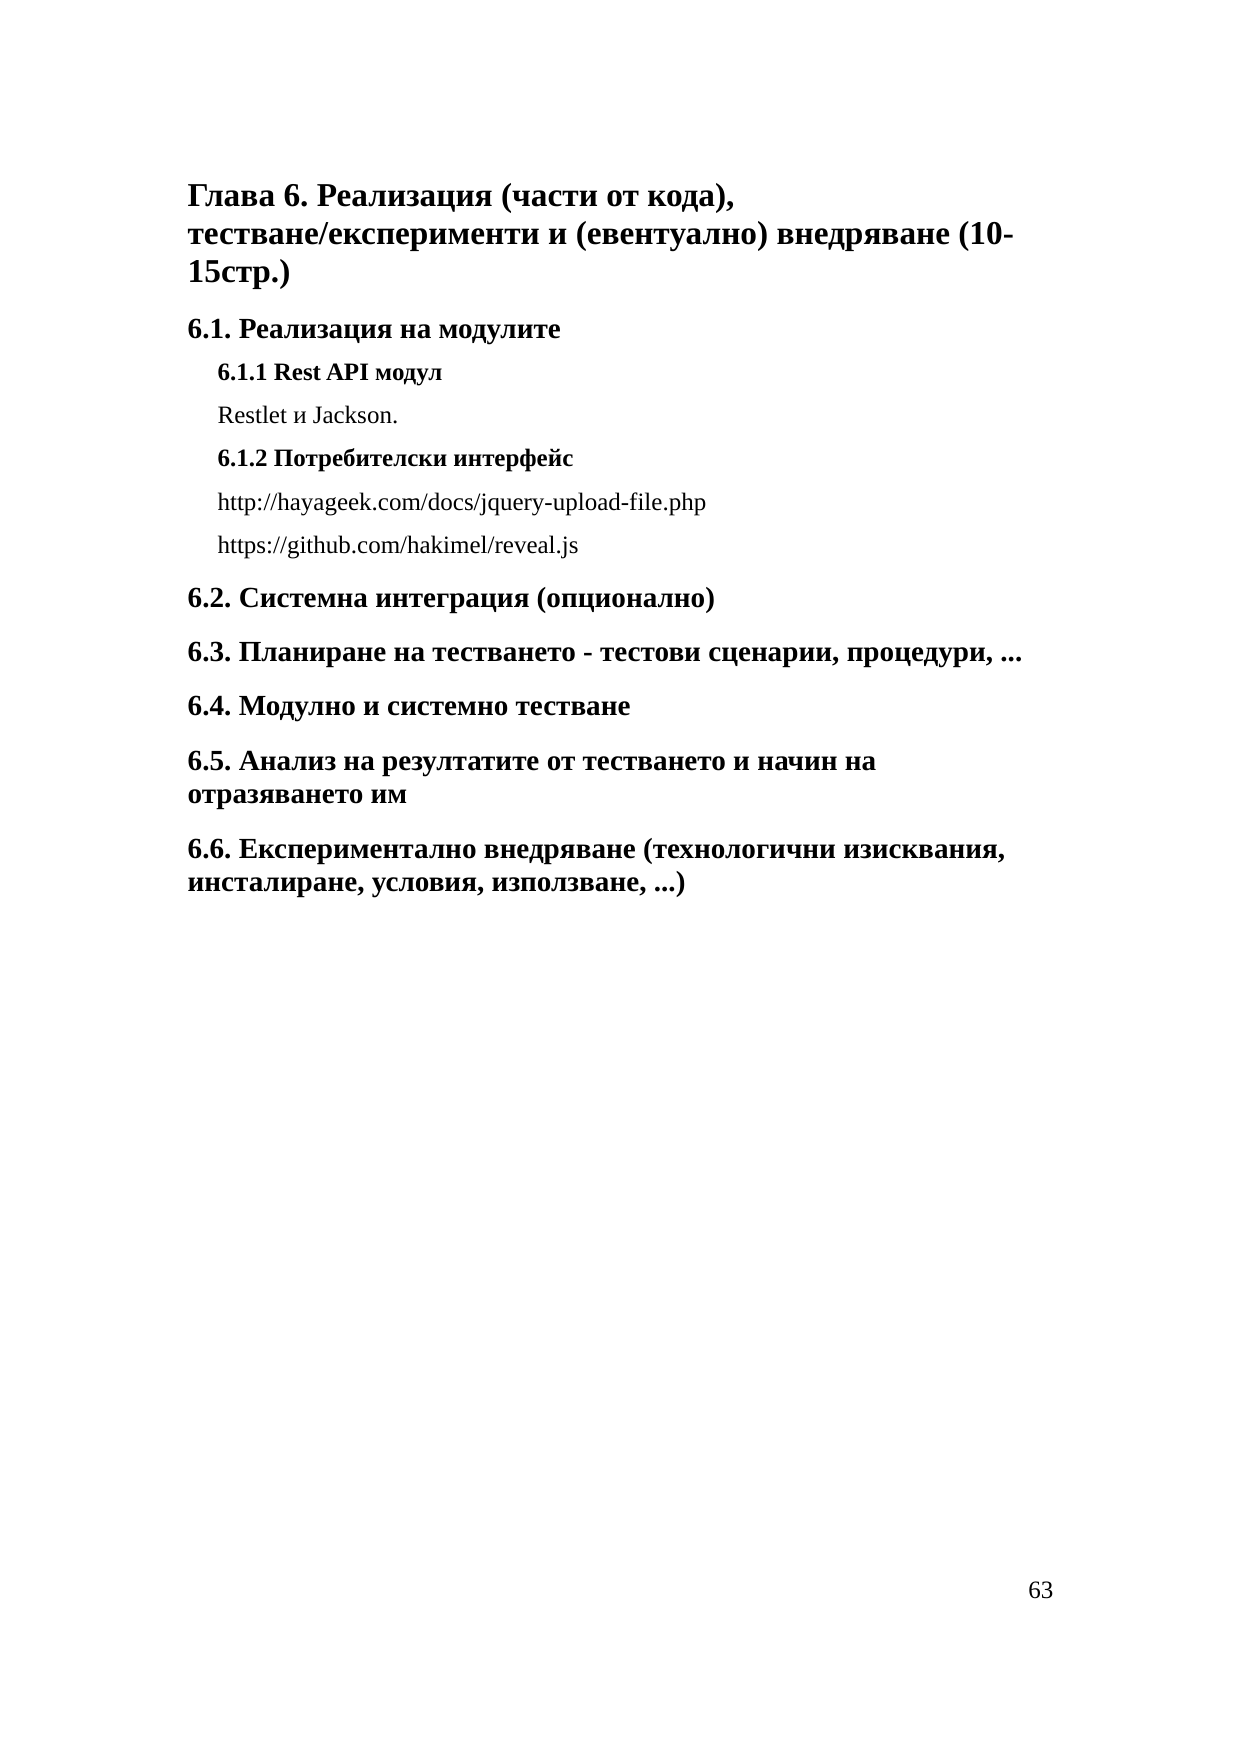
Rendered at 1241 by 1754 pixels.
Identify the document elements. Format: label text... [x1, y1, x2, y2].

subtitle 6.5. Анализ на резултатите от тестването и начин на отразяването им [187, 743, 1053, 810]
subtitle 6.3. Планиране на тестването - тестови сценарии, процедури, ... [187, 634, 1053, 668]
text 6.1.1 Rest API модул [187, 357, 1053, 386]
text https://github.com/hakimel/reveal.js [187, 530, 1053, 559]
subtitle 6.6. Експериментално внедряване (технологични изисквания, инсталиране, условия, използване, ...) [187, 831, 1053, 898]
subtitle 6.1. Реализация на модулите [187, 311, 1053, 344]
text 6.1.2 Потребителски интерфейс [187, 443, 1053, 472]
subtitle 6.4. Модулно и системно тестване [187, 688, 1053, 722]
text Restlet и Jackson. [187, 400, 1053, 429]
subtitle Глава 6. Реализация (части от кода), тестване/експерименти и (евентуално) внедряване (10-15стр.) [187, 175, 1053, 290]
subtitle 6.2. Системна интеграция (опционално) [187, 580, 1053, 613]
text http://hayageek.com/docs/jquery-upload-file.php [187, 487, 1053, 516]
